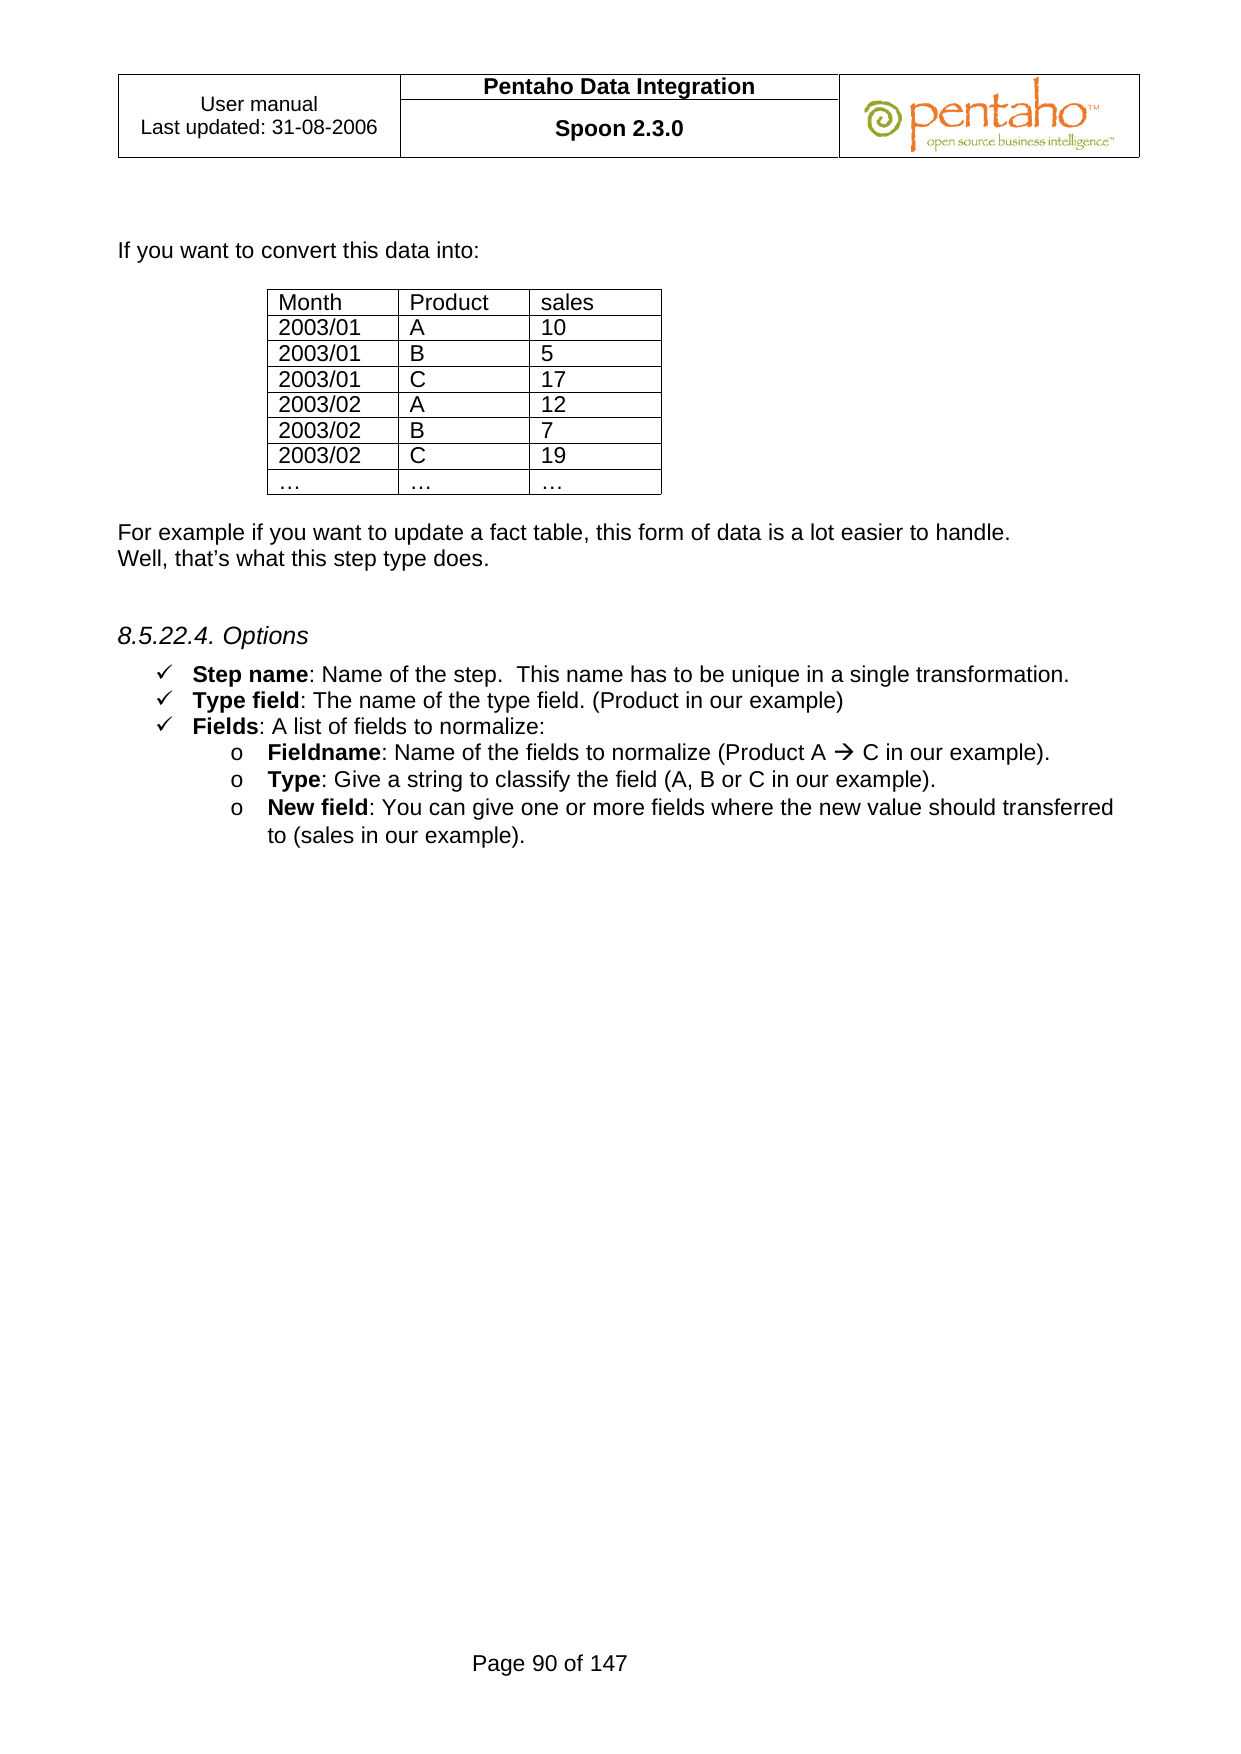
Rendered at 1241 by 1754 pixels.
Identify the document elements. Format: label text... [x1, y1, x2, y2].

list New field: You can give one or more fields where the new value should transferred to (sales in our example). [230, 794, 1137, 848]
table_cell … [530, 470, 661, 494]
table_cell 5 [530, 341, 661, 366]
text Well, that’s what this step type does. [117, 545, 1137, 571]
table_cell C [399, 367, 529, 392]
list Step name: Name of the step. This name has to be unique in a single transformation. [155, 662, 1137, 688]
subtitle Options [117, 621, 1137, 649]
table_cell … [399, 470, 529, 494]
list Type field: The name of the type field. (Product in our example) [155, 688, 1137, 713]
table_cell 10 [530, 316, 661, 340]
table_cell 2003/02 [268, 418, 398, 443]
table_cell 17 [530, 367, 661, 392]
table_cell C [399, 444, 529, 469]
list Type: Give a string to classify the field (A, B or C in our example). [230, 767, 1137, 794]
table_cell 19 [530, 444, 661, 469]
list Fieldname: Name of the fields to normalize (Product A  C in our example). [230, 739, 1137, 767]
table_cell A [399, 316, 529, 340]
table_cell 2003/01 [268, 341, 398, 366]
table_cell 7 [530, 418, 661, 443]
table_cell 12 [530, 393, 661, 417]
table_cell A [399, 393, 529, 417]
table_header Product [399, 290, 529, 315]
table_cell 2003/02 [268, 393, 398, 417]
table_cell B [399, 418, 529, 443]
table_cell 2003/02 [268, 444, 398, 469]
list Fields: A list of fields to normalize: [155, 713, 1137, 739]
table_cell 2003/01 [268, 316, 398, 340]
table_cell 2003/01 [268, 367, 398, 392]
table_header Month [268, 290, 398, 315]
table_header sales [530, 290, 661, 315]
table_cell … [268, 470, 398, 494]
text If you want to convert this data into: [117, 238, 1137, 264]
text For example if you want to update a fact table, this form of data is a lot easier to handle. [117, 520, 1137, 545]
table_cell B [399, 341, 529, 366]
